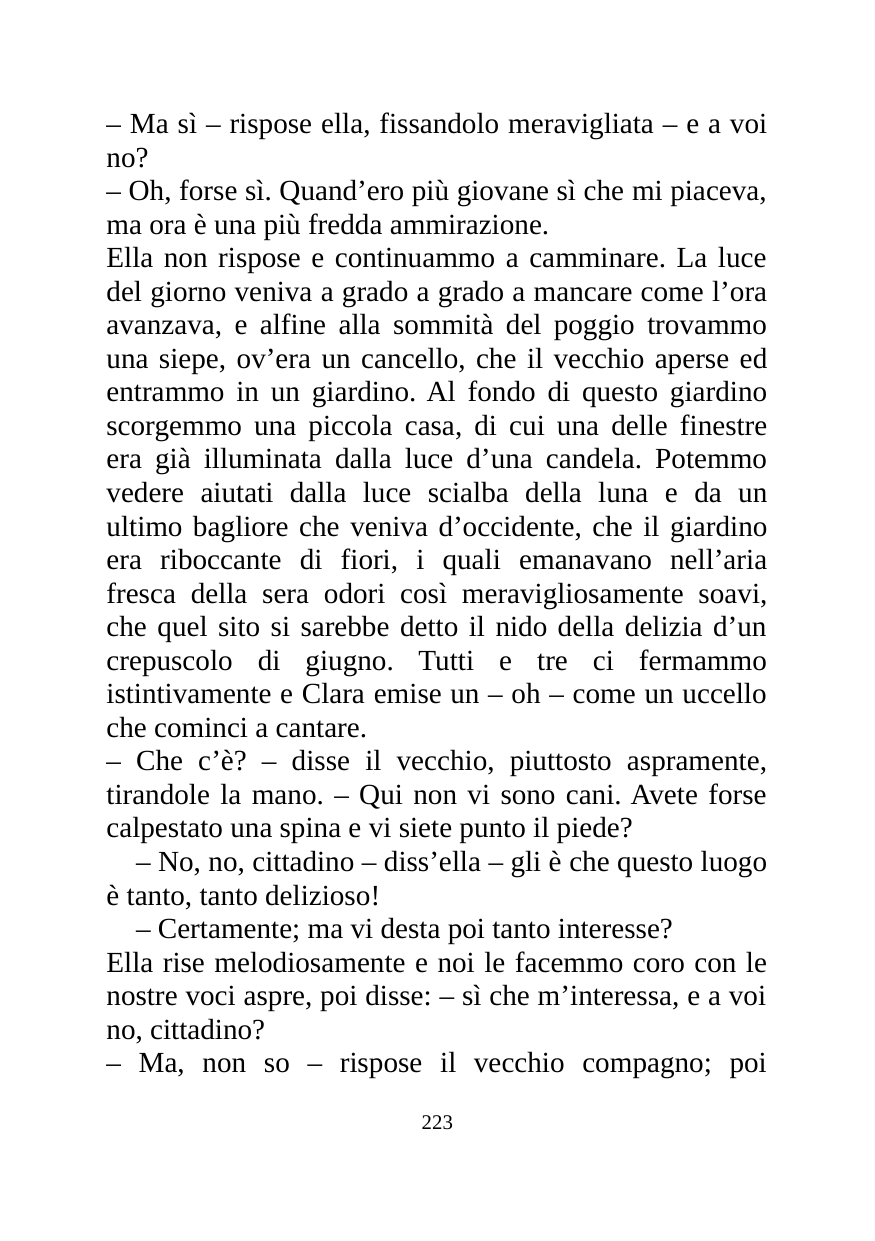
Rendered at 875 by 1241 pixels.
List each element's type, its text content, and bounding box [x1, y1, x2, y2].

text – Che c’è? – disse il vecchio, piuttosto aspramente, tirandole la mano. – Qui non vi sono cani. Avete forse calpestato una spina e vi siete punto il piede? [106, 743, 768, 844]
text Ella rise melodiosamente e noi le facemmo coro con le nostre voci aspre, poi disse: – sì che m’interessa, e a voi no, cittadino? [106, 945, 768, 1045]
text – Ma sì – rispose ella, fissandolo meravigliata – e a voi no? [106, 106, 768, 173]
text – No, no, cittadino – diss’ella – gli è che questo luogo è tanto, tanto delizioso! [106, 844, 768, 911]
text Ella non rispose e continuammo a camminare. La luce del giorno veniva a grado a grado a mancare come l’ora avanzava, e alfine alla sommità del poggio trovammo una siepe, ov’era un cancello, che il vecchio aperse ed entrammo in un giardino. Al fondo di questo giardino scorgemmo una piccola casa, di cui una delle finestre era già illuminata dalla luce d’una candela. Potemmo vedere aiutati dalla luce scialba della luna e da un ultimo bagliore che veniva d’occidente, che il giardino era riboccante di fiori, i quali emanavano nell’aria fresca della sera odori così meravigliosamente soavi, che quel sito si sarebbe detto il nido della delizia d’un crepuscolo di giugno. Tutti e tre ci fermammo istintivamente e Clara emise un – oh – come un uccello che cominci a cantare. [106, 240, 768, 743]
text – Ma, non so – rispose il vecchio compagno; poi [106, 1045, 768, 1079]
text – Certamente; ma vi desta poi tanto interesse? [106, 911, 768, 945]
text – Oh, forse sì. Quand’ero più giovane sì che mi piaceva, ma ora è una più fredda ammirazione. [106, 173, 768, 240]
